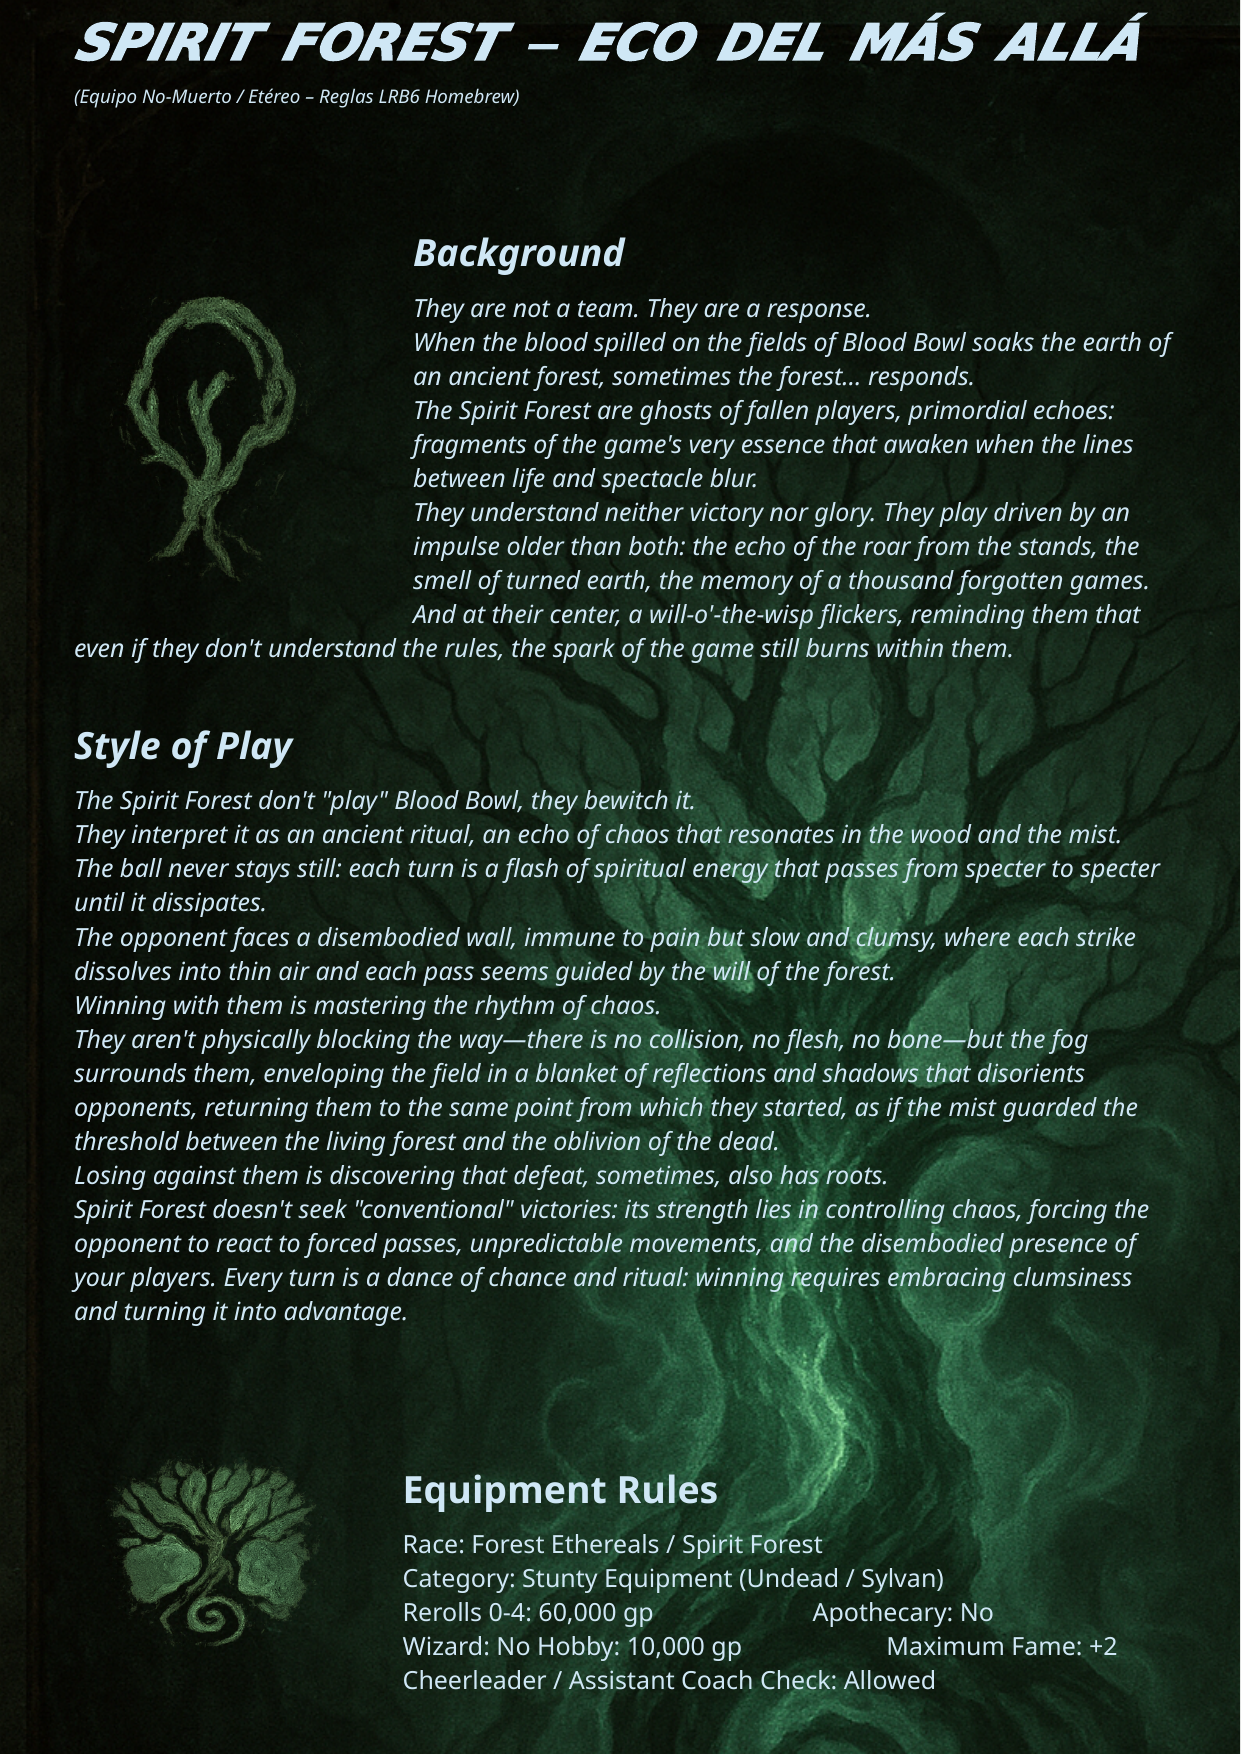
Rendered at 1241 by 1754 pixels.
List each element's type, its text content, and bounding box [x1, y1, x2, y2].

text Race: Forest Ethereals / Spirit Forest Category: Stunty Equipment (Undead / Sylvan) Rerolls 0-4: 60,000 gp Apothecary: No Wizard: No Hobby: 10,000 gp Maximum Fame: +2 Cheerleader / Assistant Coach Check: Allowed [74, 1527, 1240, 1697]
subtitle Equipment Rules [326, 1463, 1240, 1514]
subtitle SPIRIT FOREST – ECO DEL MÁS ALLÁ [74, 25, 1240, 71]
text They are not a team. They are a response. When the blood spilled on the fields of Blood Bowl soaks the earth of an ancient forest, sometimes the forest… responds. The Spirit Forest are ghosts of fallen players, primordial echoes: fragments of the game's very essence that awaken when the lines between life and spectacle blur. They understand neither victory nor glory. They play driven by an impulse older than both: the echo of the roar from the stands, the smell of turned earth, the memory of a thousand forgotten games. And at their center, a will-o'-the-wisp flickers, reminding them that even if they don't understand the rules, the spark of the game still burns within them. [74, 290, 1181, 665]
subtitle [74, 227, 85, 278]
text The Spirit Forest don't "play" Blood Bowl, they bewitch it. They interpret it as an ancient ritual, an echo of chaos that resonates in the wood and the mist. The ball never stays still: each turn is a flash of spiritual energy that passes from specter to specter until it dissipates. The opponent faces a disembodied wall, immune to pain but slow and clumsy, where each strike dissolves into thin air and each pass seems guided by the will of the forest. Winning with them is mastering the rhythm of chaos. They aren't physically blocking the way—there is no collision, no flesh, no bone—but the fog surrounds them, enveloping the field in a blanket of reflections and shadows that disorients opponents, returning them to the same point from which they started, as if the mist guarded the threshold between the living forest and the oblivion of the dead. Losing against them is discovering that defeat, sometimes, also has roots. Spirit Forest doesn't seek "conventional" victories: its strength lies in controlling chaos, forcing the opponent to react to forced passes, unpredictable movements, and the disembodied presence of your players. Every turn is a dance of chance and ritual: winning requires embracing clumsiness and turning it into advantage. [74, 783, 1181, 1328]
text (Equipo No-Muerto / Etéreo – Reglas LRB6 Homebrew) [74, 83, 1240, 108]
subtitle Style of Play [74, 719, 1240, 770]
picture [0, 0, 1241, 1754]
subtitle Background [337, 227, 1240, 278]
